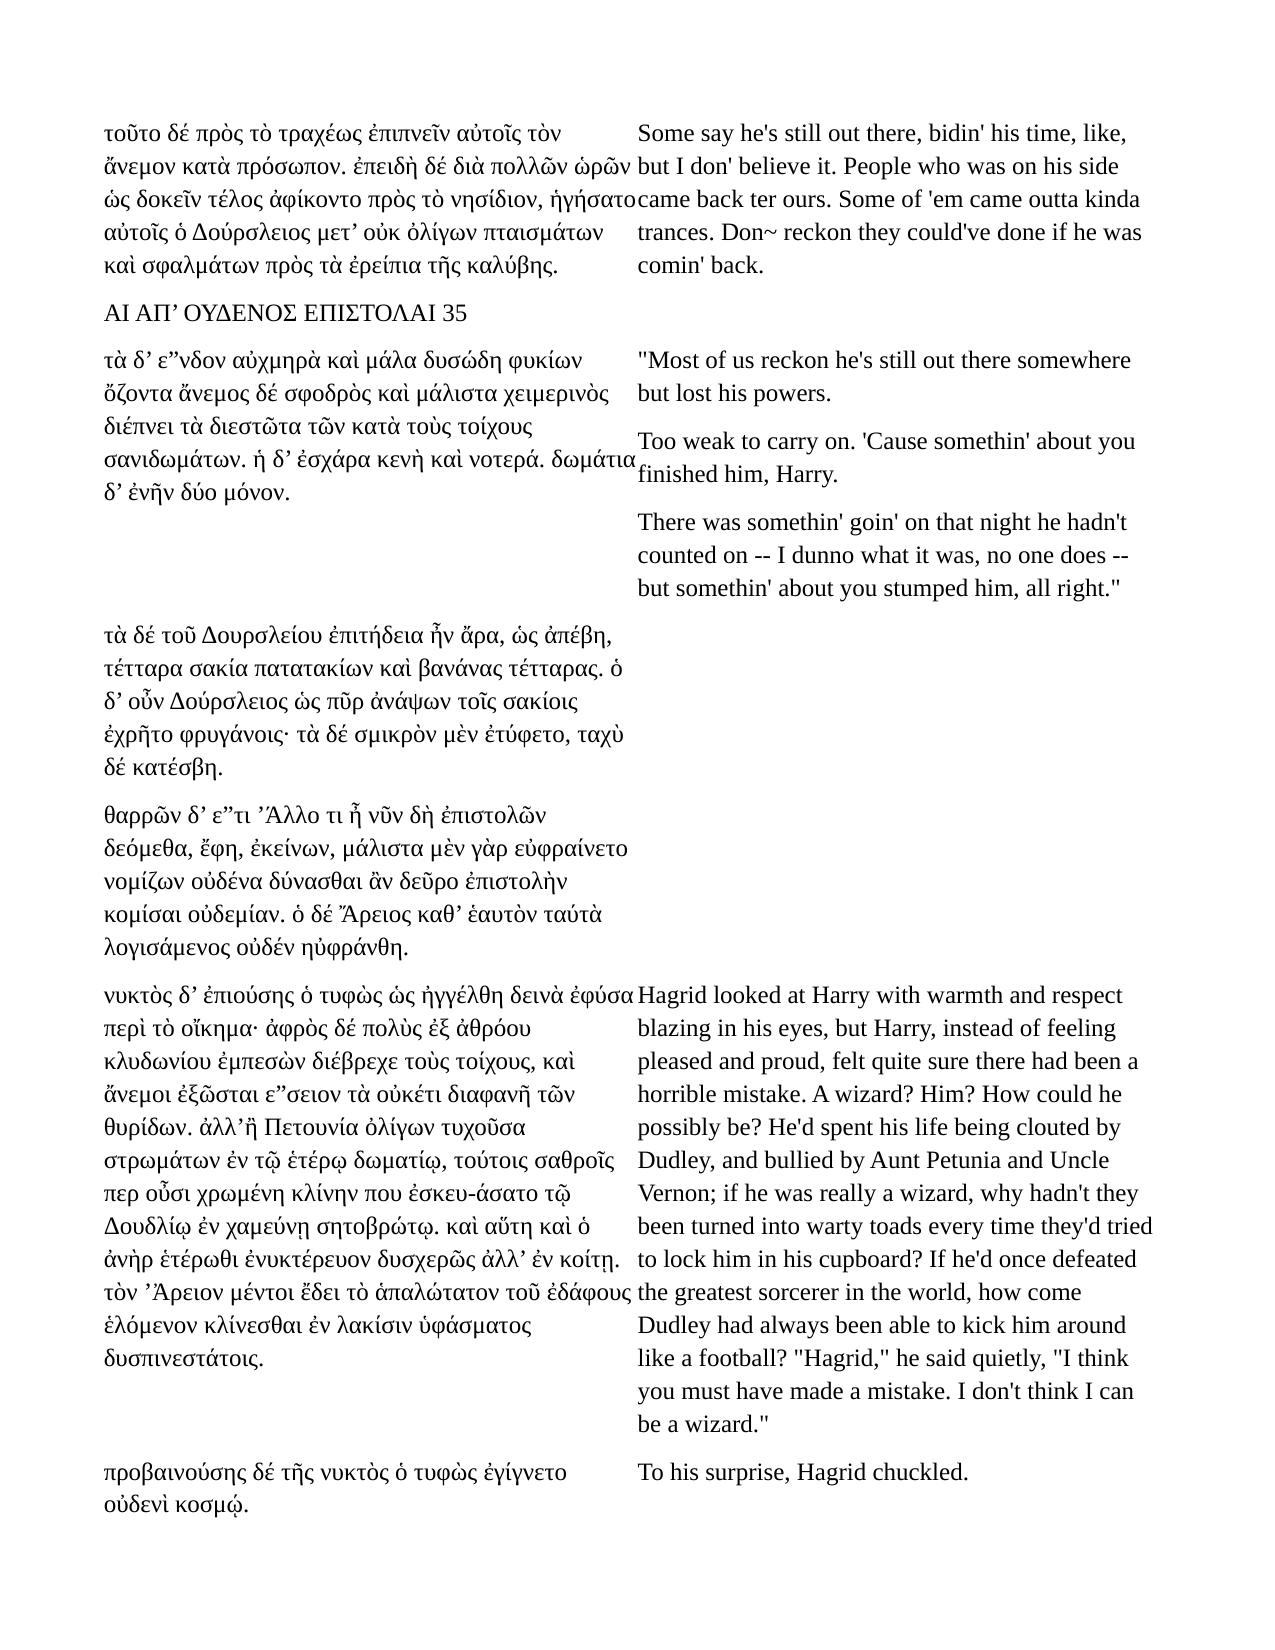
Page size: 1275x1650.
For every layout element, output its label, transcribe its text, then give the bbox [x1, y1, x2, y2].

table_cell Hagrid looked at Harry with warmth and respect blazing in his eyes, but Harry, instead of feeling pleased and proud, felt quite sure there had been a horrible mistake. A wizard? Him? How could he possibly be? He'd spent his life being clouted by Dudley, and bullied by Aunt Petunia and Uncle Vernon; if he was really a wizard, why hadn't they been turned into warty toads every time they'd tried to lock him in his cupboard? If he'd once defeated the greatest sorcerer in the world, how come Dudley had always been able to kick him around like a football? "Hagrid," he said quietly, "I think you must have made a mistake. I don't think I can be a wizard." [638, 980, 1157, 1457]
table_cell θαρρῶν δ’ ε”τι ’Άλλο τι ἦ νῦν δὴ ἐπιστολῶν δεόμεθα, ἔφη, ἐκείνων, μάλιστα μὲν γὰρ εὐφραίνετο νομίζων οὐδένα δύνασθαι ἂν δεῦρο ἐπιστολὴν κομίσαι οὐδεμίαν. ὁ δέ Ἄρειος καθ’ ἑαυτὸν ταύτὰ λογισάμενος οὐδέν ηὐφράνθη. [104, 800, 637, 980]
table_cell τοῦτο δέ πρὸς τὸ τραχέως ἐπιπνεῖν αὐτοῖς τὸν ἄνεμον κατὰ πρόσωπον. ἐπειδὴ δέ διὰ πολλῶν ὡρῶν ὡς δοκεῖν τέλος ἀφίκοντο πρὸς τὸ νησίδιον, ἡγήσατο αὐτοῖς ὁ Δούρσλειος μετ’ οὐκ ὀλίγων πταισμάτων καὶ σφαλμάτων πρὸς τὰ ἐρείπια τῆς καλύβης. [104, 118, 637, 298]
table_cell [638, 620, 1157, 800]
table_cell νυκτὸς δ’ ἐπιούσης ὁ τυφὼς ὡς ἠγγέλθη δεινὰ ἐφύσα περὶ τὸ οἴκημα· ἀφρὸς δέ πολὺς ἐξ ἀθρόου κλυδωνίου ἐμπεσὼν διέβρεχε τοὺς τοίχους, καὶ ἄνεμοι ἐξῶσται ε”σειον τὰ οὐκέτι διαφανῆ τῶν θυρίδων. ἀλλ’ἢ Πετουνία ὀλίγων τυχοῦσα στρωμάτων ἐν τῷ ἑτέρῳ δωματίῳ, τούτοις σαθροῖς περ οὖσι χρωμένη κλίνην που ἐσκευ-άσατο τῷ Δουδλίῳ ἐν χαμεύνῃ σητοβρώτῳ. καὶ αὕτη καὶ ὁ ἀνὴρ ἑτέρωθι ἐνυκτέρευον δυσχερῶς ἀλλ’ ἐν κοίτῃ. τὸν ’Ἀρειον μέντοι ἔδει τὸ ἁπαλώτατον τοῦ ἐδάφους ἑλόμενον κλίνεσθαι ἐν λακίσιν ὑφάσματος δυσπινεστάτοις. [104, 980, 637, 1457]
table_cell ΑΙ ΑΠ’ ΟΥΔΕΝΟΣ ΕΠΙΣΤΟΛΑΙ 35 [104, 298, 637, 345]
table_cell To his surprise, Hagrid chuckled. [638, 1457, 1157, 1518]
table_cell [638, 800, 1157, 980]
table_cell τὰ δ’ ε”νδον αὐχμηρὰ καὶ μάλα δυσώδη φυκίων ὄζοντα ἄνεμος δέ σφοδρὸς καὶ μάλιστα χειμερινὸς διέπνει τὰ διεστῶτα τῶν κατὰ τοὺς τοίχους σανιδωμάτων. ἡ δ’ ἐσχάρα κενὴ καὶ νοτερά. δωμάτια δ’ ἐνῆν δύο μόνον. [104, 345, 637, 620]
table_cell προβαινούσης δέ τῆς νυκτὸς ὁ τυφὼς ἐγίγνετο οὐδενὶ κοσμῴ. [104, 1457, 637, 1518]
table_cell [638, 298, 1157, 345]
table_cell Some say he's still out there, bidin' his time, like, but I don' believe it. People who was on his side came back ter ours. Some of 'em came outta kinda trances. Don~ reckon they could've done if he was comin' back. [638, 118, 1157, 298]
table_cell τὰ δέ τοῦ Δουρσλείου ἐπιτήδεια ἦν ἄρα, ὡς ἀπέβη, τέτταρα σακία πατατακίων καὶ βανάνας τέτταρας. ὁ δ’ οὖν Δούρσλειος ὡς πῦρ ἀνάψων τοῖς σακίοις ἐχρῆτο φρυγάνοις· τὰ δέ σμικρὸν μὲν ἐτύφετο, ταχὺ δέ κατέσβη. [104, 620, 637, 800]
table_cell "Most of us reckon he's still out there somewhere but lost his powers. Too weak to carry on. 'Cause somethin' about you finished him, Harry. There was somethin' goin' on that night he hadn't counted on -- I dunno what it was, no one does -- but somethin' about you stumped him, all right." [638, 345, 1157, 620]
